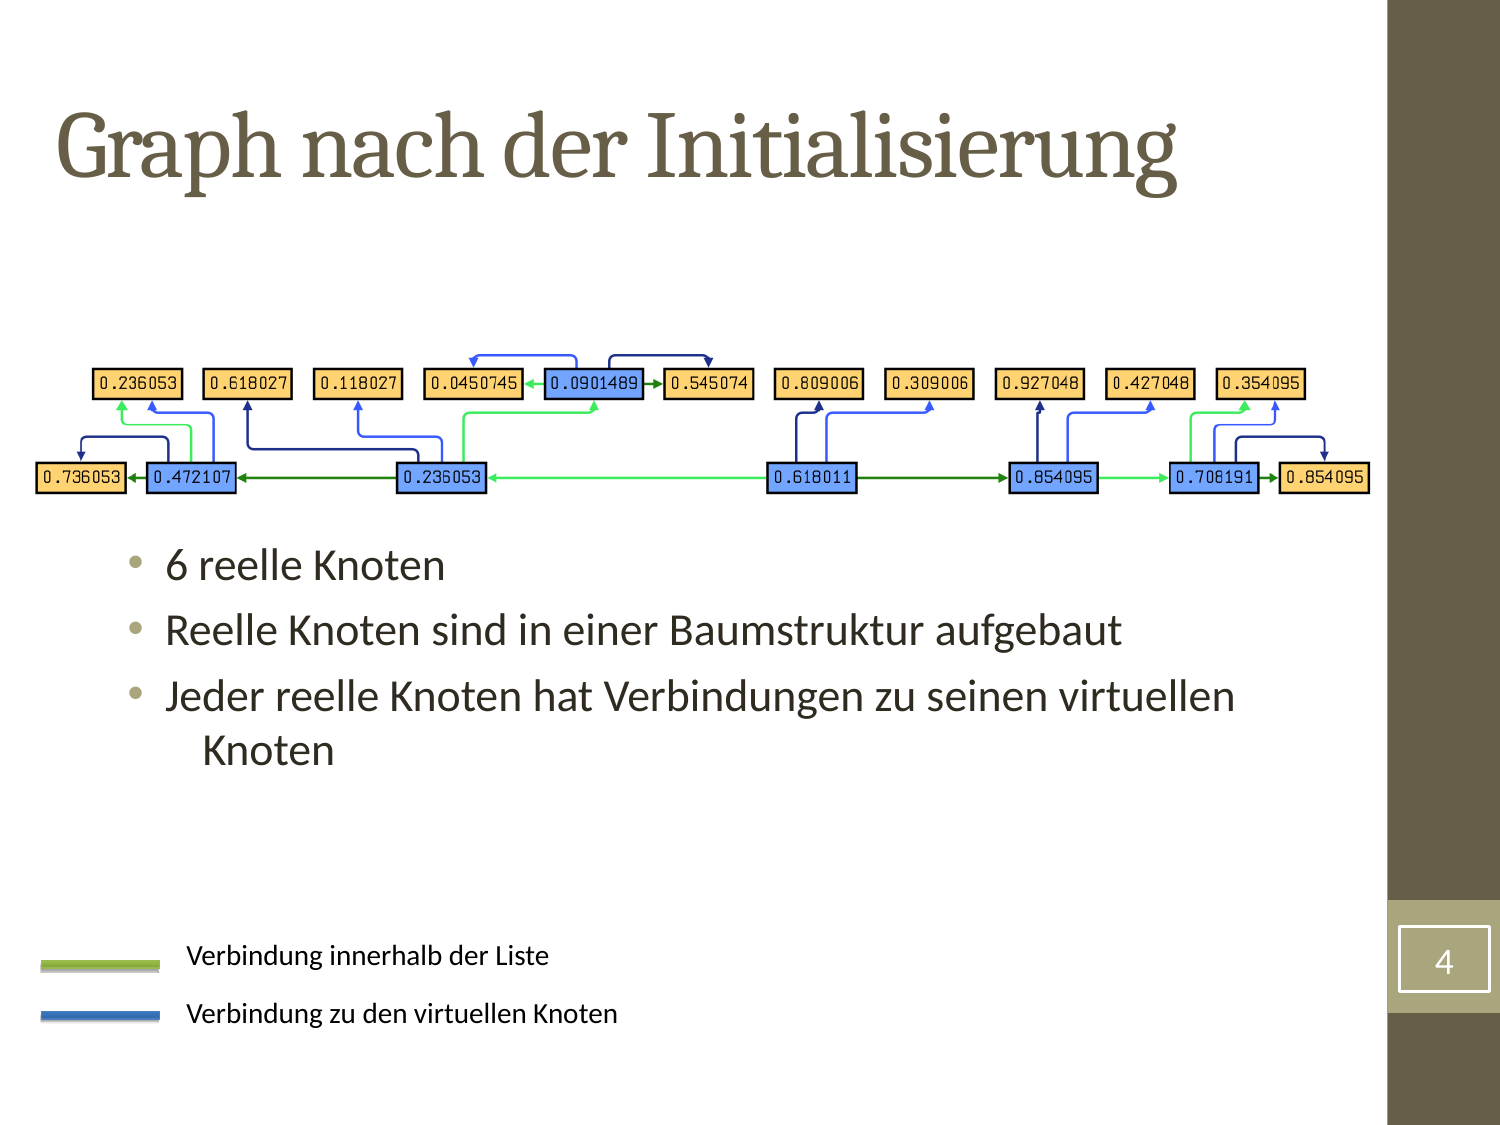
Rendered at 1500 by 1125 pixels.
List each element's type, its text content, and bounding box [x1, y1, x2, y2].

picture [29, 349, 1377, 501]
text_box Verbindung innerhalb der Liste [171, 935, 727, 986]
text_box [41, 961, 159, 968]
text_box Verbindung zu den virtuellen Knoten [171, 993, 727, 1044]
list 6 reelle Knoten Reelle Knoten sind in einer Baumstruktur aufgebaut Jeder reelle Knoten hat Verbindungen zu seinen virtuellen Knoten [75, 527, 1326, 906]
title Graph nach der Initialisierung [41, 45, 1292, 233]
text_box [41, 1011, 159, 1019]
text_box [1399, 926, 1490, 992]
